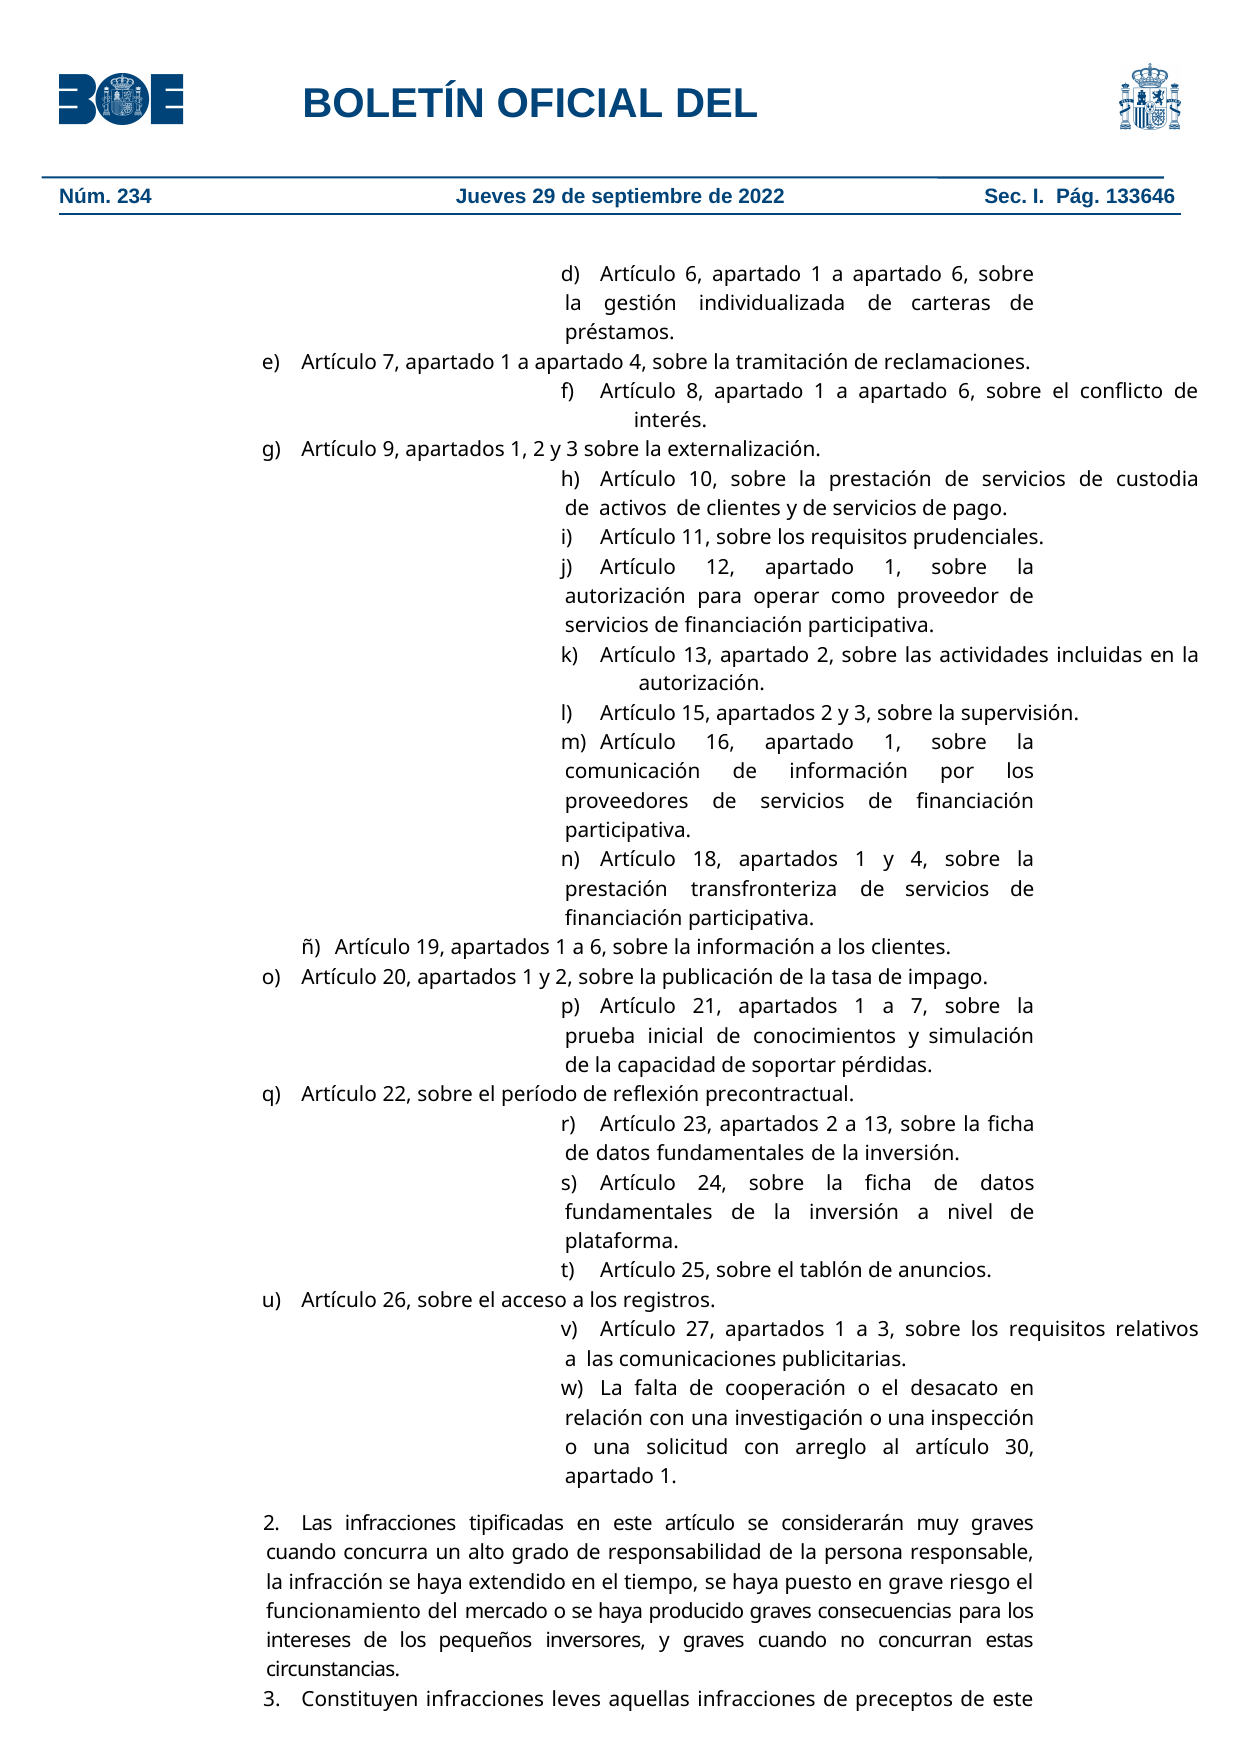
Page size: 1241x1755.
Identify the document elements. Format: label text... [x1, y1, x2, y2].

list Artículo 9, apartados 1, 2 y 3 sobre la externalización. [262, 434, 1199, 463]
list Artículo 15, apartados 2 y 3, sobre la supervisión. [561, 698, 1199, 726]
list Las infracciones tipificadas en este artículo se considerarán muy graves cuando concurra un alto grado de responsabilidad de la persona responsable, la infracción se haya extendido en el tiempo, se haya puesto en grave riesgo el funcionamiento del mercado o se haya producido graves consecuencias para los intereses de los pequeños inversores, y graves cuando no concurran estas circunstancias. [227, 1508, 1034, 1683]
list Artículo 8, apartado 1 a apartado 6, sobre el conflicto de interés. [561, 376, 1199, 433]
list Artículo 13, apartado 2, sobre las actividades incluidas en la autorización. [561, 640, 1199, 697]
list Artículo 12, apartado 1, sobre la autorización para operar como proveedor de servicios de financiación participativa. [525, 552, 1034, 639]
list La falta de cooperación o el desacato en relación con una investigación o una inspección o una solicitud con arreglo al artículo 30, apartado 1. [525, 1373, 1034, 1489]
list Artículo 25, sobre el tablón de anuncios. [561, 1256, 1199, 1284]
list Constituyen infracciones leves aquellas infracciones de preceptos de este [227, 1684, 1034, 1713]
list Artículo 21, apartados 1 a 7, sobre la prueba inicial de conocimientos y simulación de la capacidad de soportar pérdidas. [525, 991, 1034, 1078]
list Artículo 18, apartados 1 y 4, sobre la prestación transfronteriza de servicios de financiación participativa. [525, 844, 1034, 931]
subtitle Núm. 234 Jueves 29 de septiembre de 2022 Sec. I. Pág. 133646 [59, 183, 1199, 207]
list Artículo 6, apartado 1 a apartado 6, sobre la gestión individualizada de carteras de préstamos. [525, 259, 1034, 346]
list Artículo 27, apartados 1 a 3, sobre los requisitos relativos a las comunicaciones publicitarias. [525, 1314, 1199, 1372]
text ñ) Artículo 19, apartados 1 a 6, sobre la información a los clientes. [301, 932, 1199, 961]
list Artículo 20, apartados 1 y 2, sobre la publicación de la tasa de impago. [262, 962, 1199, 990]
list Artículo 26, sobre el acceso a los registros. [262, 1285, 1199, 1313]
list Artículo 24, sobre la ficha de datos fundamentales de la inversión a nivel de plataforma. [525, 1168, 1034, 1254]
list Artículo 7, apartado 1 a apartado 4, sobre la tramitación de reclamaciones. [262, 347, 1199, 375]
list Artículo 10, sobre la prestación de servicios de custodia de activos de clientes y de servicios de pago. [525, 464, 1199, 521]
list Artículo 22, sobre el período de reflexión precontractual. [262, 1079, 1199, 1108]
list Artículo 11, sobre los requisitos prudenciales. [561, 522, 1199, 551]
list Artículo 23, apartados 2 a 13, sobre la ficha de datos fundamentales de la inversión. [525, 1109, 1034, 1167]
list Artículo 16, apartado 1, sobre la comunicación de información por los proveedores de servicios de financiación participativa. [525, 727, 1034, 843]
